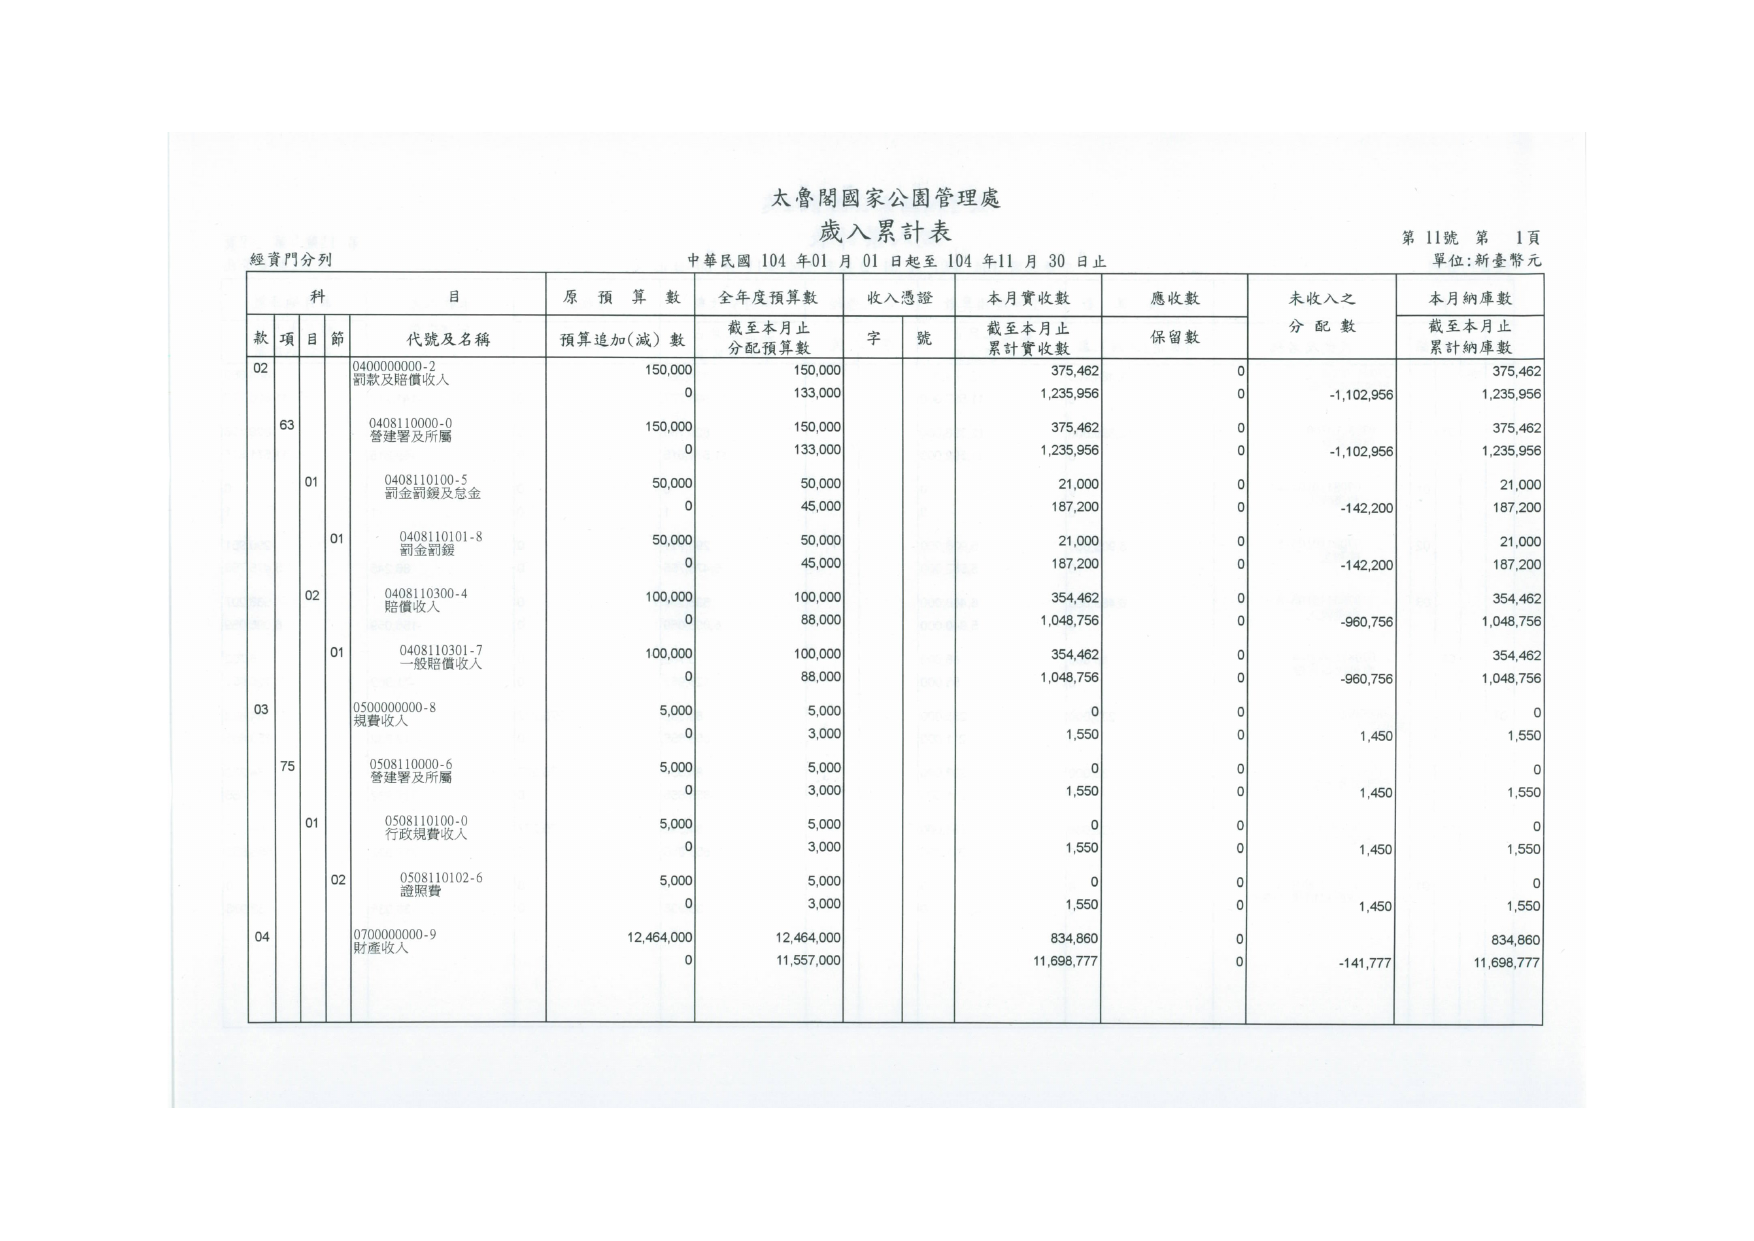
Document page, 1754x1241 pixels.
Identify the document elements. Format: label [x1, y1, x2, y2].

picture [167, 132, 1587, 1108]
